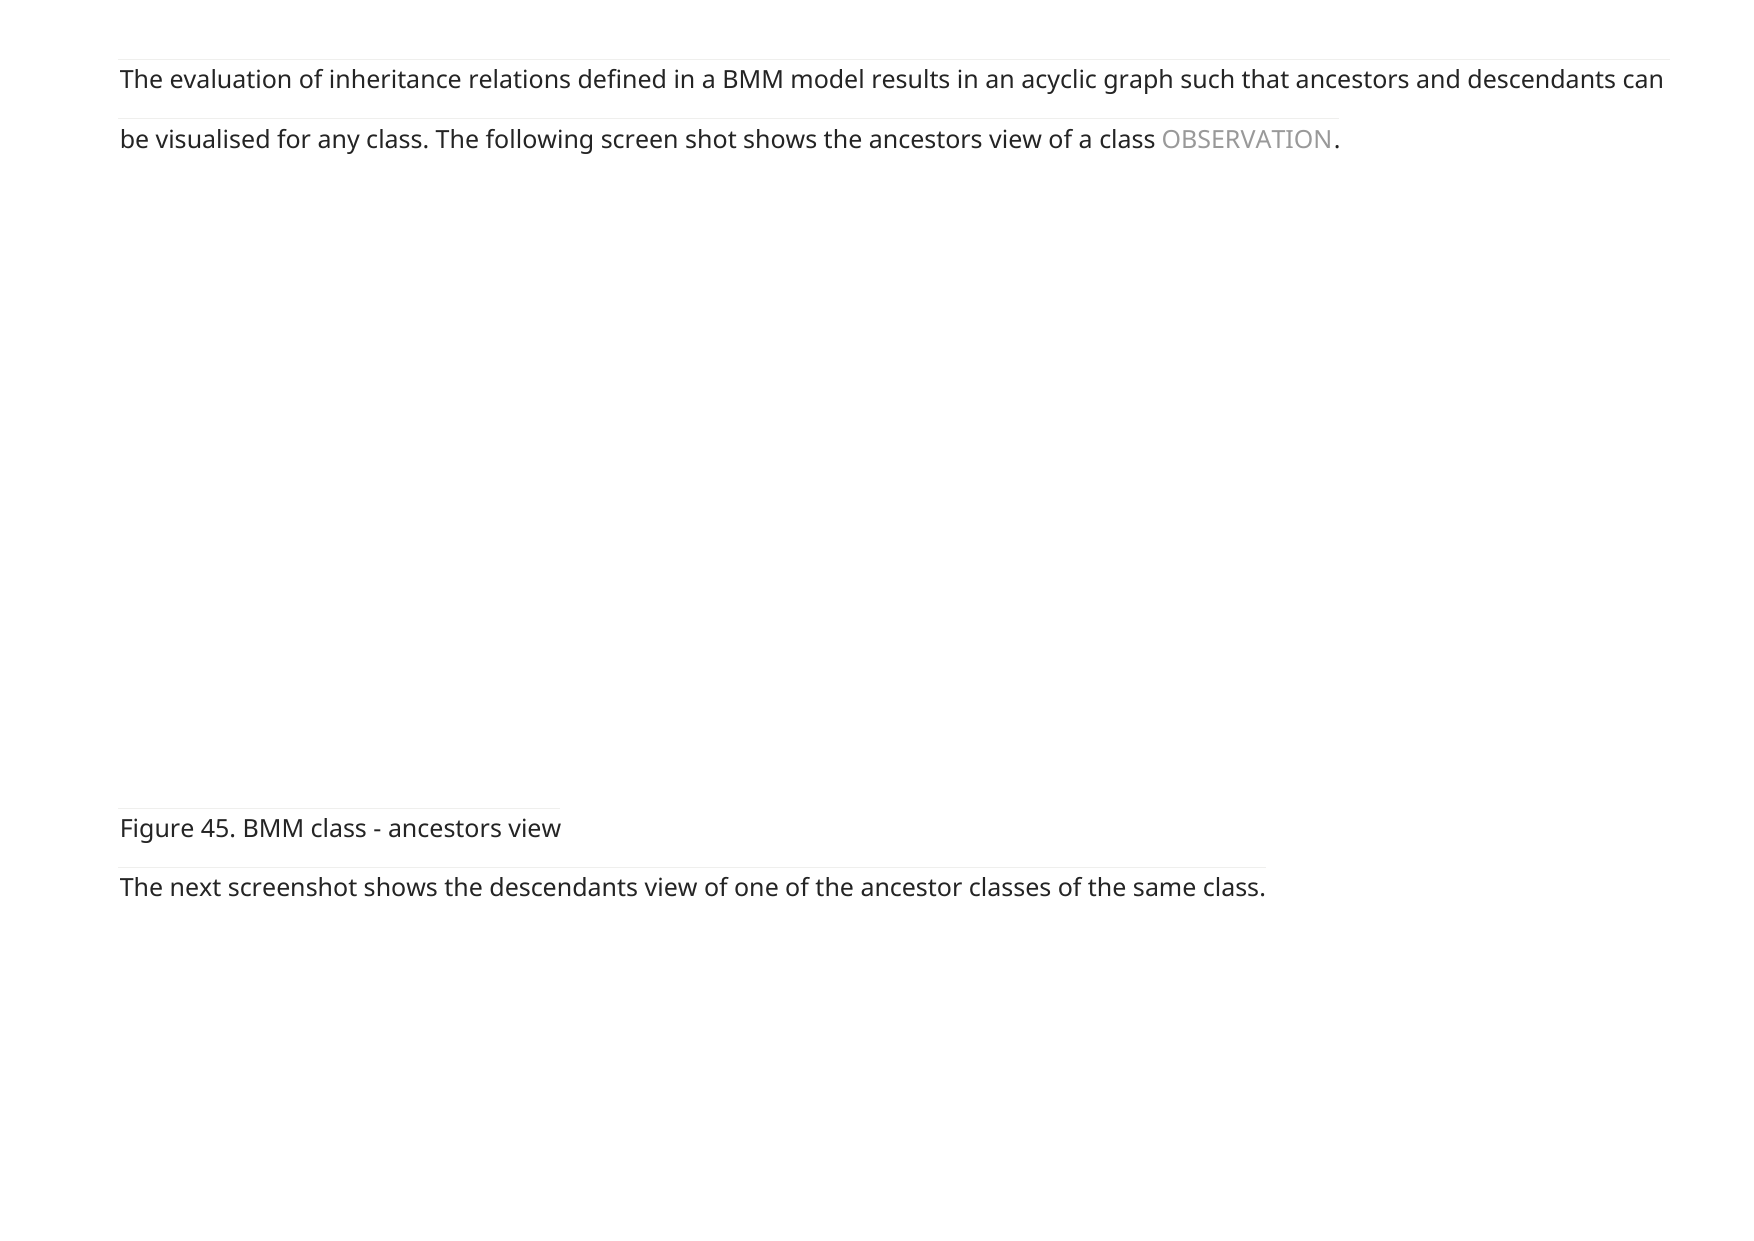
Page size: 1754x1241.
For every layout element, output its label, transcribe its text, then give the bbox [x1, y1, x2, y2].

text The next screenshot shows the descendants view of one of the ancestor classes of the same class. [118, 867, 1695, 904]
text Figure 45. BMM class - ancestors view [118, 807, 1695, 844]
text The evaluation of inheritance relations defined in a BMM model results in an acyclic graph such that ancestors and descendants can be visualised for any class. The following screen shot shows the ancestors view of a class OBSERVATION. [118, 59, 1695, 155]
